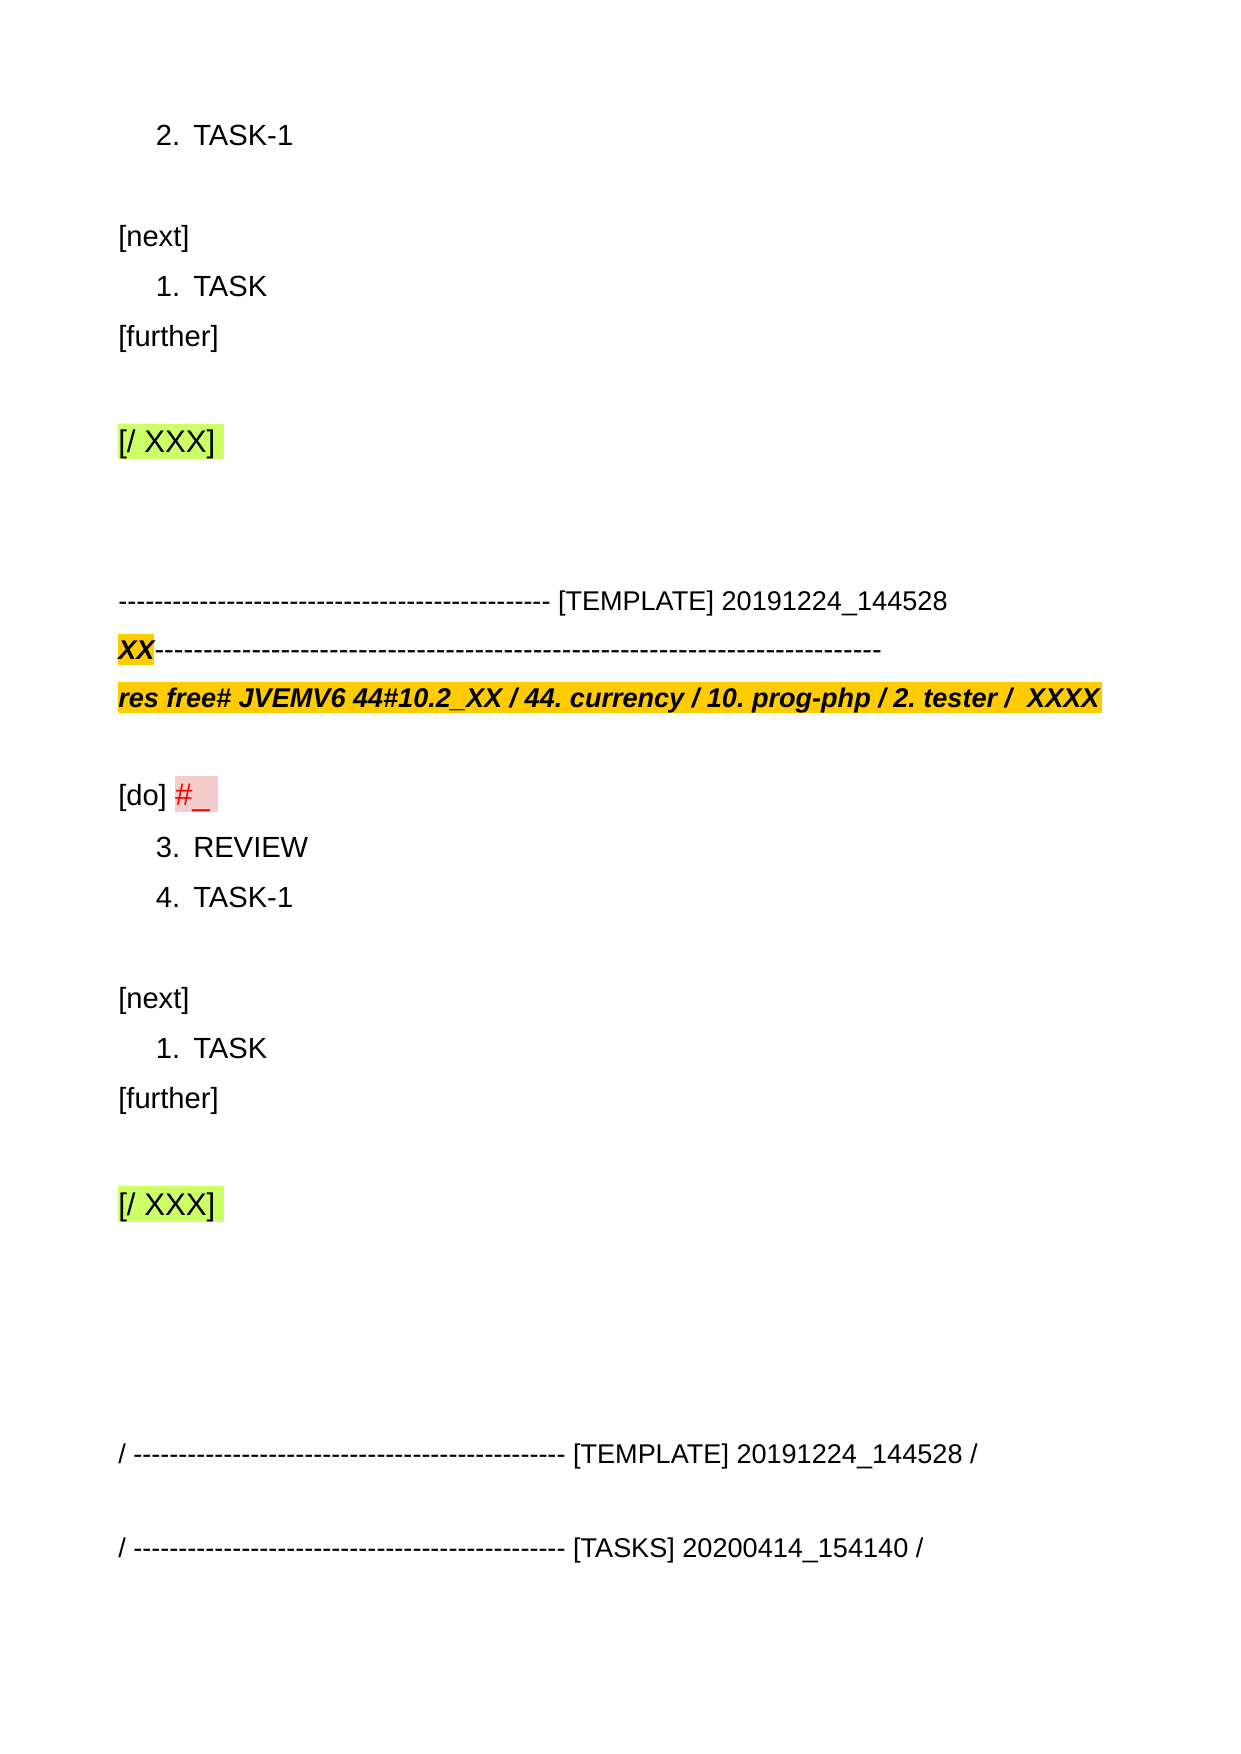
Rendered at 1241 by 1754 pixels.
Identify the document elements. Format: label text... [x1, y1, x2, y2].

text [next] [118, 219, 1122, 252]
text [/ XXX] [118, 1132, 1122, 1222]
list TASK [156, 269, 1122, 303]
text [/ XXX] [118, 370, 1122, 459]
text [next] [118, 981, 1122, 1014]
list TASK-1 [156, 880, 1122, 914]
list TASK-1 [156, 118, 1122, 152]
text [further] [118, 319, 1122, 353]
list REVIEW [156, 830, 1122, 863]
text XX--------------------------------------------------------------------------- [118, 632, 1122, 666]
text / ------------------------------------------------ [TEMPLATE] 20191224_144528 / [118, 1438, 1122, 1470]
text / ------------------------------------------------ [TASKS] 20200414_154140 / [118, 1532, 1122, 1563]
text res free# JVEMV6 44#10.2_XX / 44. currency / 10. prog-php / 2. tester / XXXX [118, 682, 1122, 713]
text [do] #_ [118, 776, 1122, 812]
list TASK [156, 1031, 1122, 1065]
text [further] [118, 1081, 1122, 1115]
text ------------------------------------------------ [TEMPLATE] 20191224_144528 [118, 585, 1122, 616]
